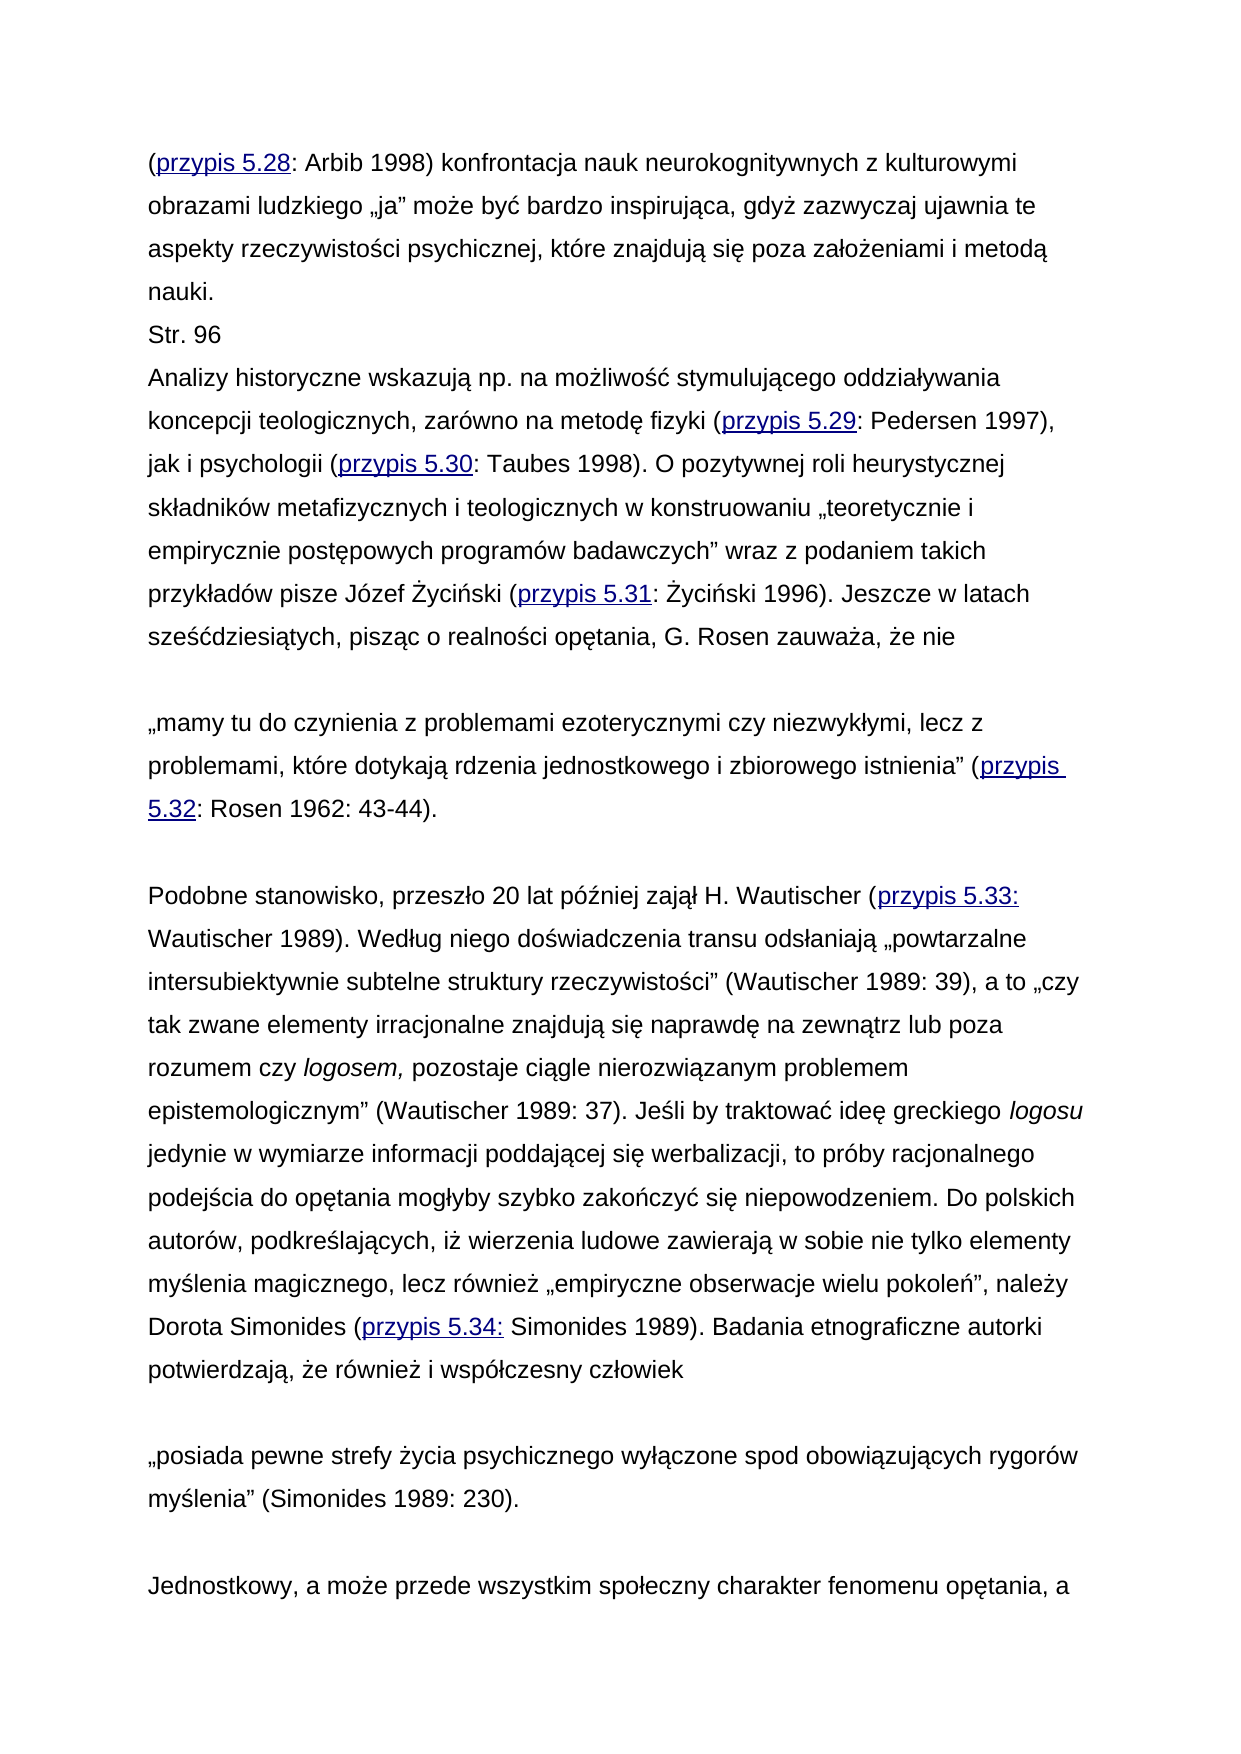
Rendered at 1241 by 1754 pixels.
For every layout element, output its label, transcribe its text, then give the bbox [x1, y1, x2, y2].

text Str. 96 [148, 320, 1093, 349]
text „posiada pewne strefy życia psychicznego wyłączone spod obowiązujących rygorów myślenia” (Simonides 1989: 230). [148, 1441, 1093, 1513]
text (przypis 5.28: Arbib 1998) konfrontacja nauk neurokognitywnych z kulturowymi obrazami ludzkiego „ja” może być bardzo inspirująca, gdyż zazwyczaj ujawnia te aspekty rzeczywistości psychicznej, które znajdują się poza założeniami i metodą nauki. [148, 148, 1093, 306]
text Podobne stanowisko, przeszło 20 lat później zajął H. Wautischer (przypis 5.33: Wautischer 1989). Według niego doświadczenia transu odsłaniają „powtarzalne intersubiektywnie subtelne struktury rzeczywistości” (Wautischer 1989: 39), a to „czy tak zwane elementy irracjonalne znajdują się naprawdę na zewnątrz lub poza rozumem czy logosem, pozostaje ciągle nierozwiązanym problemem epistemologicznym” (Wautischer 1989: 37). Jeśli by traktować ideę greckiego logosu jedynie w wymiarze informacji poddającej się werbalizacji, to próby racjonalnego podejścia do opętania mogłyby szybko zakończyć się niepowodzeniem. Do polskich autorów, podkreślających, iż wierzenia ludowe zawierają w sobie nie tylko elementy myślenia magicznego, lecz również „empiryczne obserwacje wielu pokoleń”, należy Dorota Simonides (przypis 5.34: Simonides 1989). Badania etnograficzne autorki potwierdzają, że również i współczesny człowiek [148, 881, 1093, 1384]
text „mamy tu do czynienia z problemami ezoterycznymi czy niezwykłymi, lecz z problemami, które dotykają rdzenia jednostkowego i zbiorowego istnienia” (przypis 5.32: Rosen 1962: 43-44). [148, 708, 1093, 823]
text Analizy historyczne wskazują np. na możliwość stymulującego oddziaływania koncepcji teologicznych, zarówno na metodę fizyki (przypis 5.29: Pedersen 1997), jak i psychologii (przypis 5.30: Taubes 1998). O pozytywnej roli heurystycznej składników metafizycznych i teologicznych w konstruowaniu „teoretycznie i empirycznie postępowych programów badawczych” wraz z podaniem takich przykładów pisze Józef Życiński (przypis 5.31: Życiński 1996). Jeszcze w latach sześćdziesiątych, pisząc o realności opętania, G. Rosen zauważa, że nie [148, 363, 1093, 651]
text Jednostkowy, a może przede wszystkim społeczny charakter fenomenu opętania, a [148, 1571, 1093, 1599]
